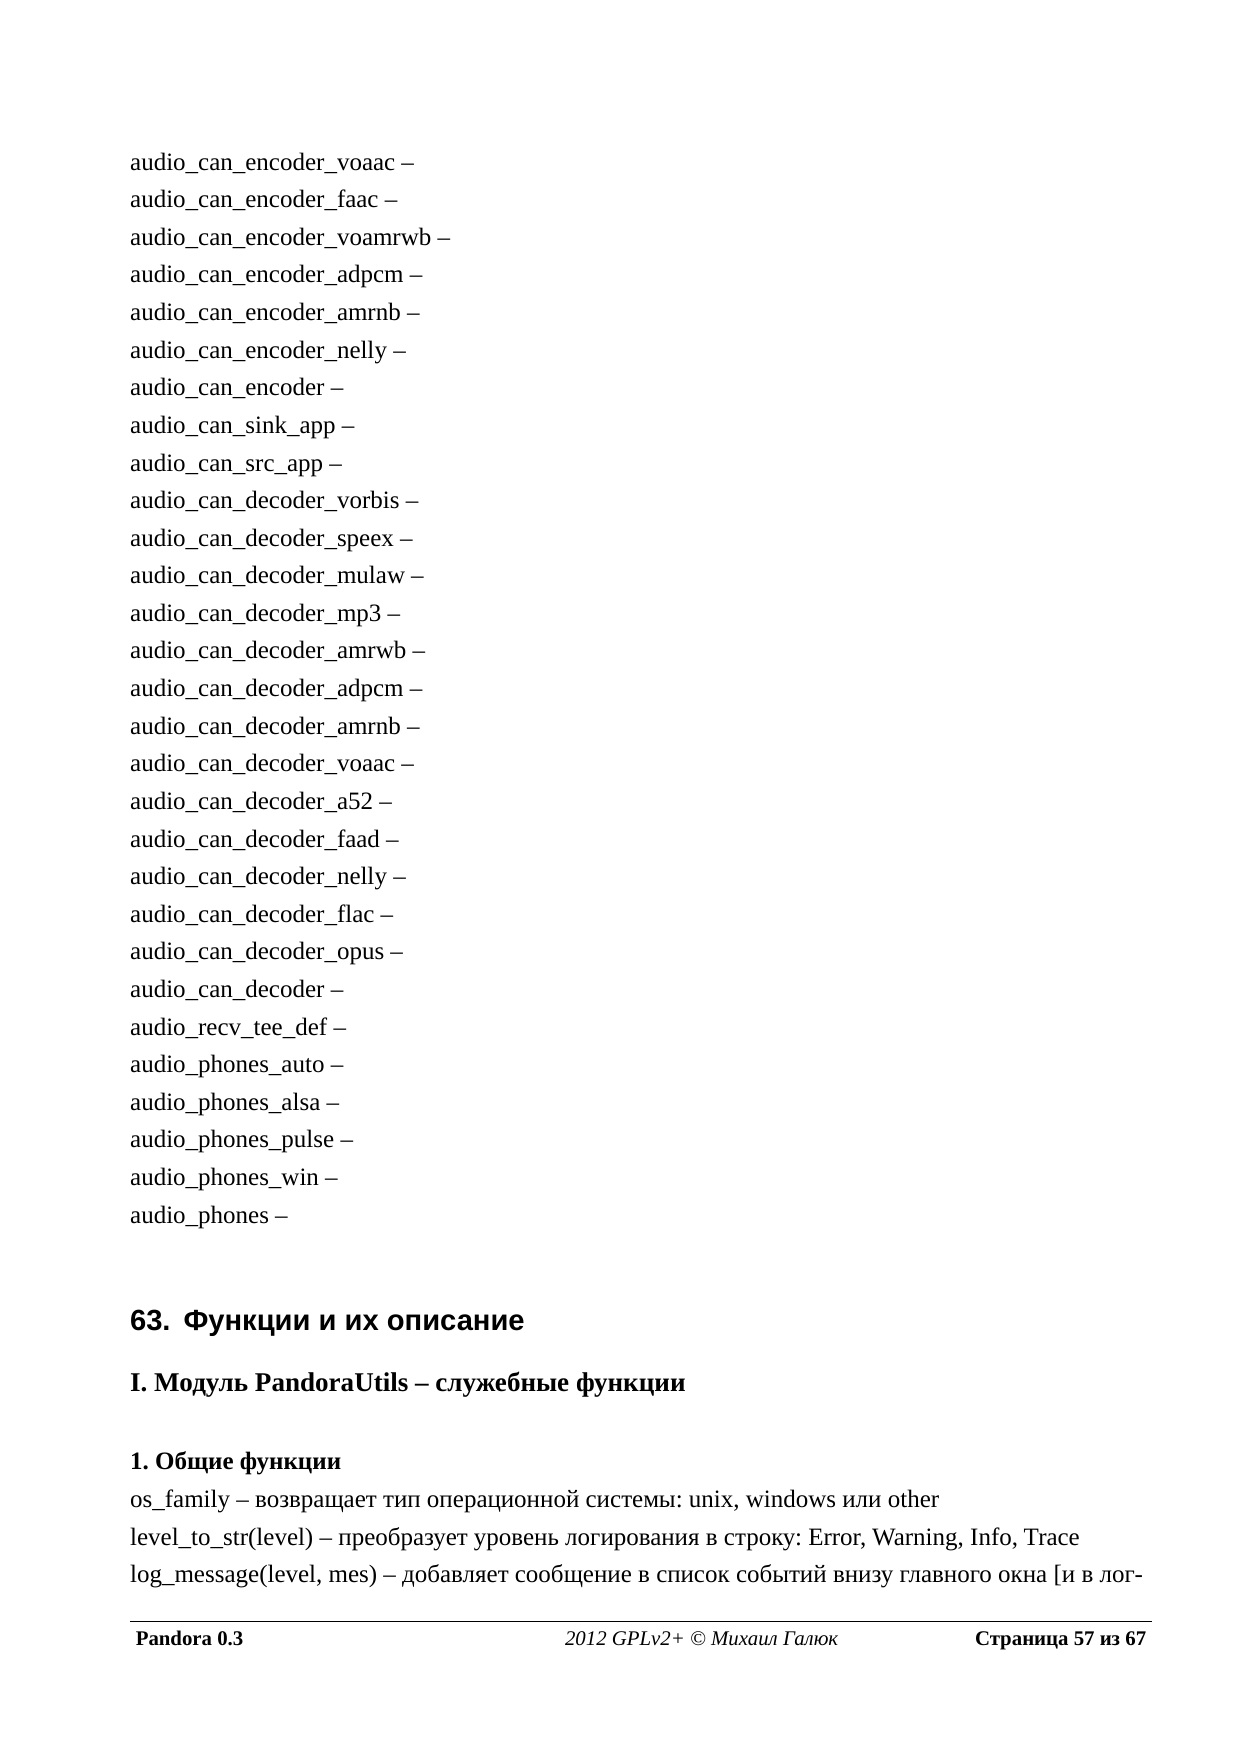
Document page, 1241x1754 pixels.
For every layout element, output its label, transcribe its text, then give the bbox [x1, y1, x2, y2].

text log_message(level, mes) – добавляет сообщение в список событий внизу главного окна [и в лог- [130, 1559, 1152, 1588]
text audio_can_decoder_vorbis – [130, 485, 1152, 514]
text audio_can_encoder – [130, 372, 1152, 401]
text audio_can_encoder_nelly – [130, 335, 1152, 363]
text audio_can_decoder_mulaw – [130, 560, 1152, 589]
text audio_can_decoder_flac – [130, 899, 1152, 928]
text audio_can_encoder_amrnb – [130, 297, 1152, 326]
text audio_can_decoder_faad – [130, 824, 1152, 852]
text level_to_str(level) – преобразует уровень логирования в строку: Error, Warning, Info, Trace [130, 1522, 1152, 1550]
text audio_can_src_app – [130, 448, 1152, 476]
text audio_can_encoder_faac – [130, 184, 1152, 213]
text audio_can_encoder_voamrwb – [130, 222, 1152, 251]
text audio_can_sink_app – [130, 410, 1152, 439]
text 1. Общие функции [130, 1446, 1152, 1475]
text audio_can_decoder_voaac – [130, 748, 1152, 777]
text os_family – возвращает тип операционной системы: unix, windows или other [130, 1484, 1152, 1513]
subtitle Функции и их описание [130, 1303, 1152, 1336]
text audio_can_decoder_nelly – [130, 861, 1152, 890]
text audio_can_decoder_opus – [130, 936, 1152, 965]
text I. Модуль PandoraUtils – служебные функции [130, 1366, 1152, 1397]
text audio_can_decoder_amrnb – [130, 711, 1152, 739]
text audio_can_decoder_amrwb – [130, 636, 1152, 664]
text audio_phones_auto – [130, 1049, 1152, 1078]
text audio_can_decoder – [130, 974, 1152, 1003]
text audio_can_encoder_voaac – [130, 147, 1152, 176]
text audio_can_decoder_speex – [130, 523, 1152, 552]
text audio_phones_win – [130, 1162, 1152, 1191]
text audio_can_decoder_a52 – [130, 786, 1152, 815]
text audio_phones – [130, 1200, 1152, 1228]
text audio_can_encoder_adpcm – [130, 259, 1152, 288]
text audio_phones_pulse – [130, 1124, 1152, 1153]
text audio_phones_alsa – [130, 1087, 1152, 1116]
text audio_recv_tee_def – [130, 1012, 1152, 1040]
text audio_can_decoder_mp3 – [130, 598, 1152, 627]
text audio_can_decoder_adpcm – [130, 673, 1152, 702]
